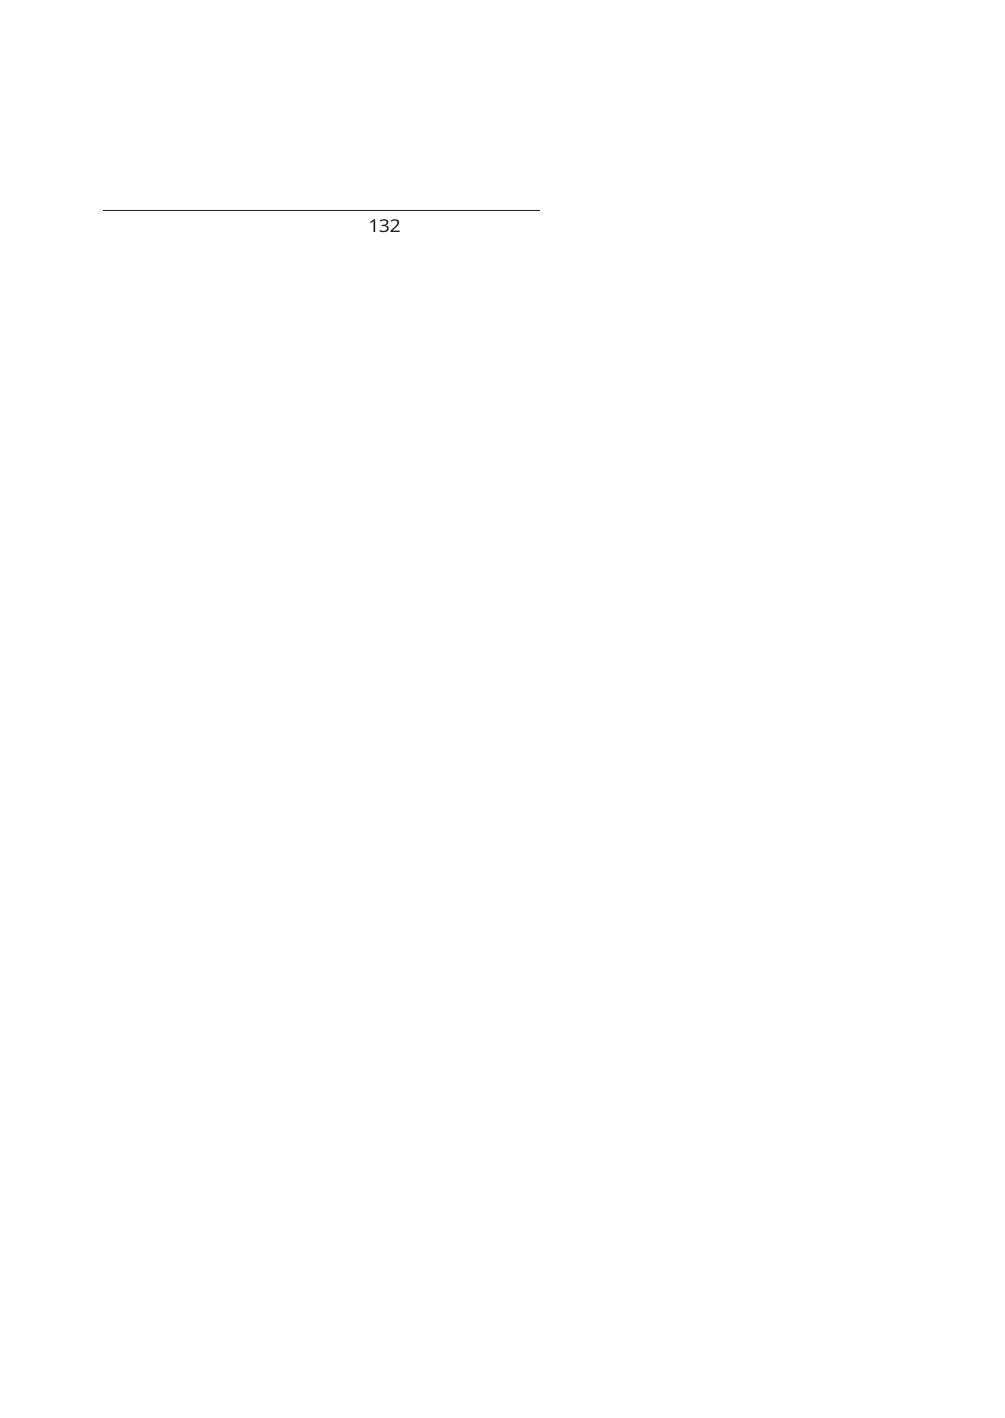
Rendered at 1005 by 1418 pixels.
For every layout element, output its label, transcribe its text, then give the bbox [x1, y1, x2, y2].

text 132 [368, 213, 975, 237]
